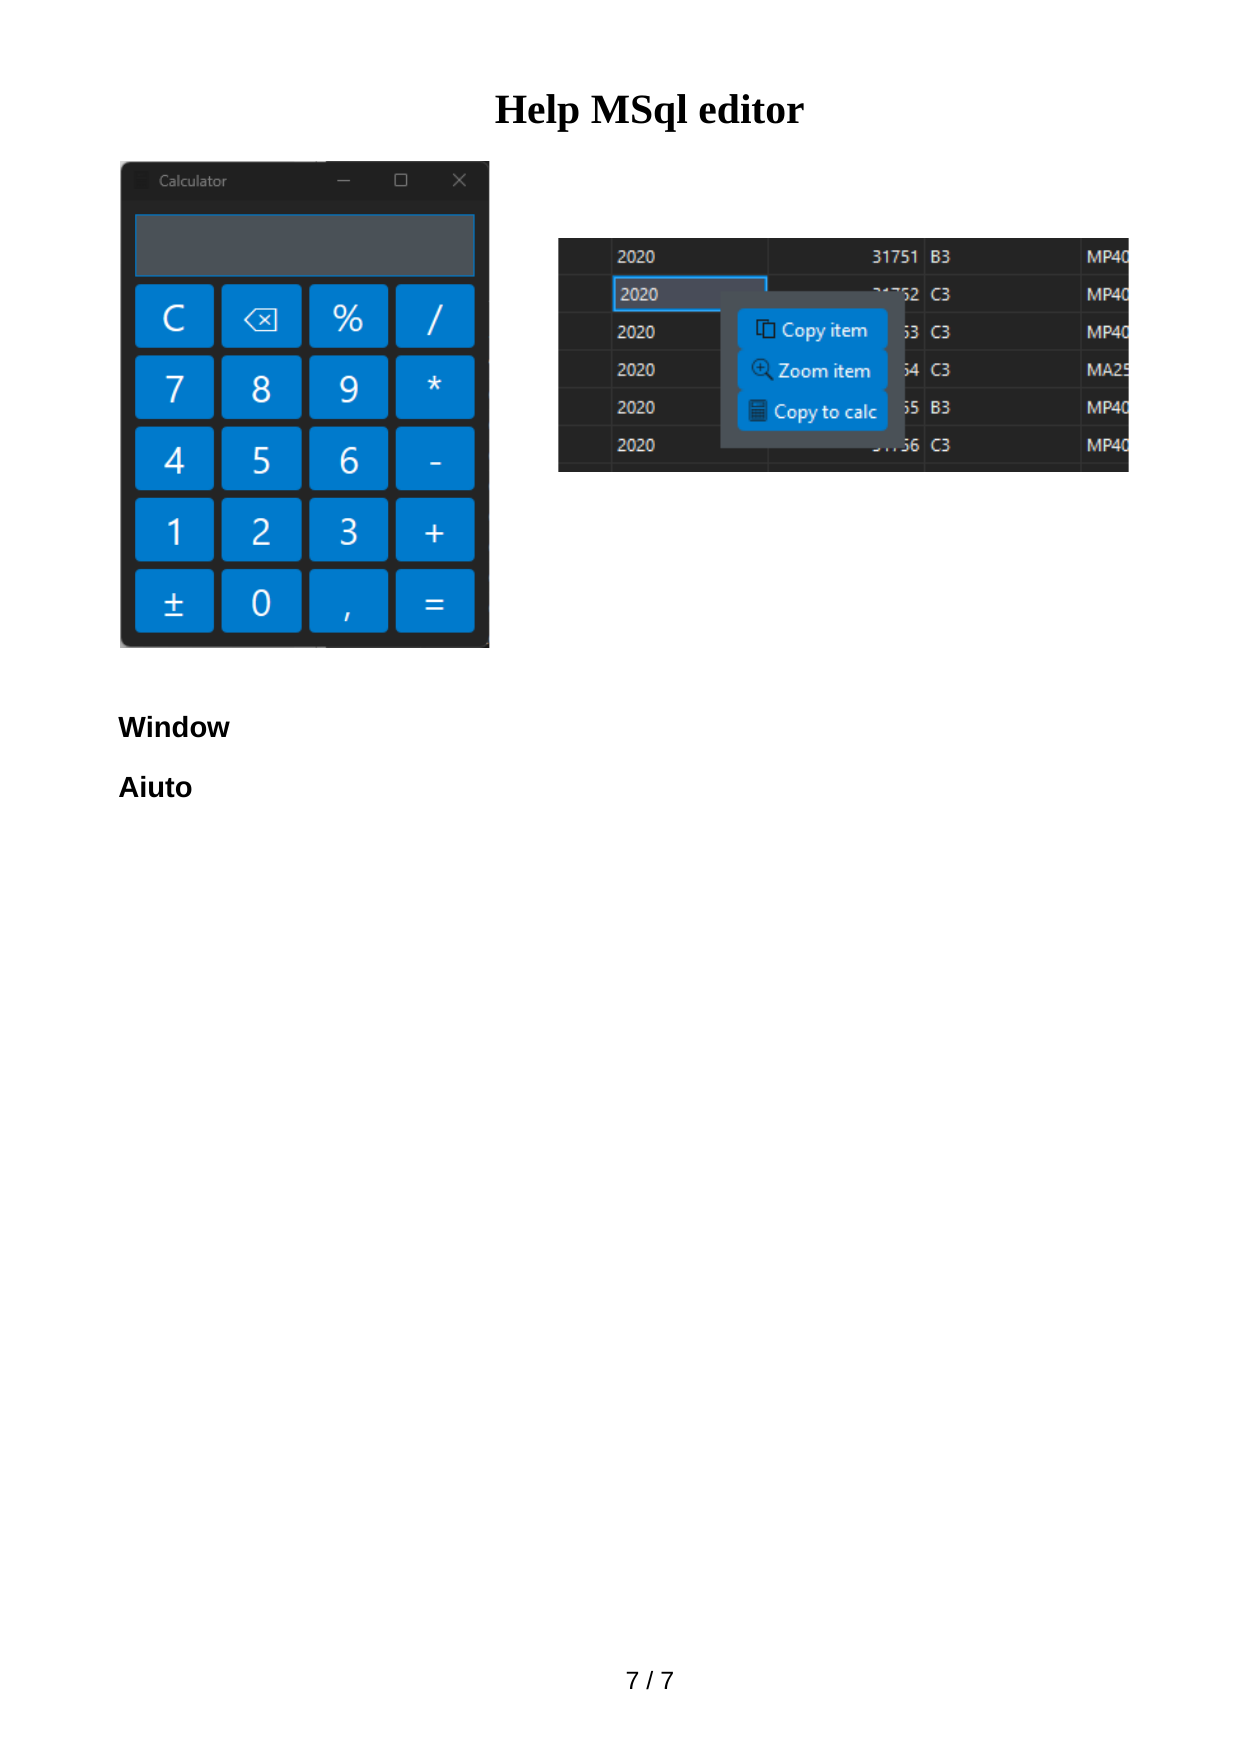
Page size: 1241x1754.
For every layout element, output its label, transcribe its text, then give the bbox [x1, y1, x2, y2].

picture [558, 238, 1129, 472]
subtitle Window [118, 710, 1181, 743]
picture [120, 161, 490, 648]
subtitle Aiuto [118, 771, 1181, 804]
